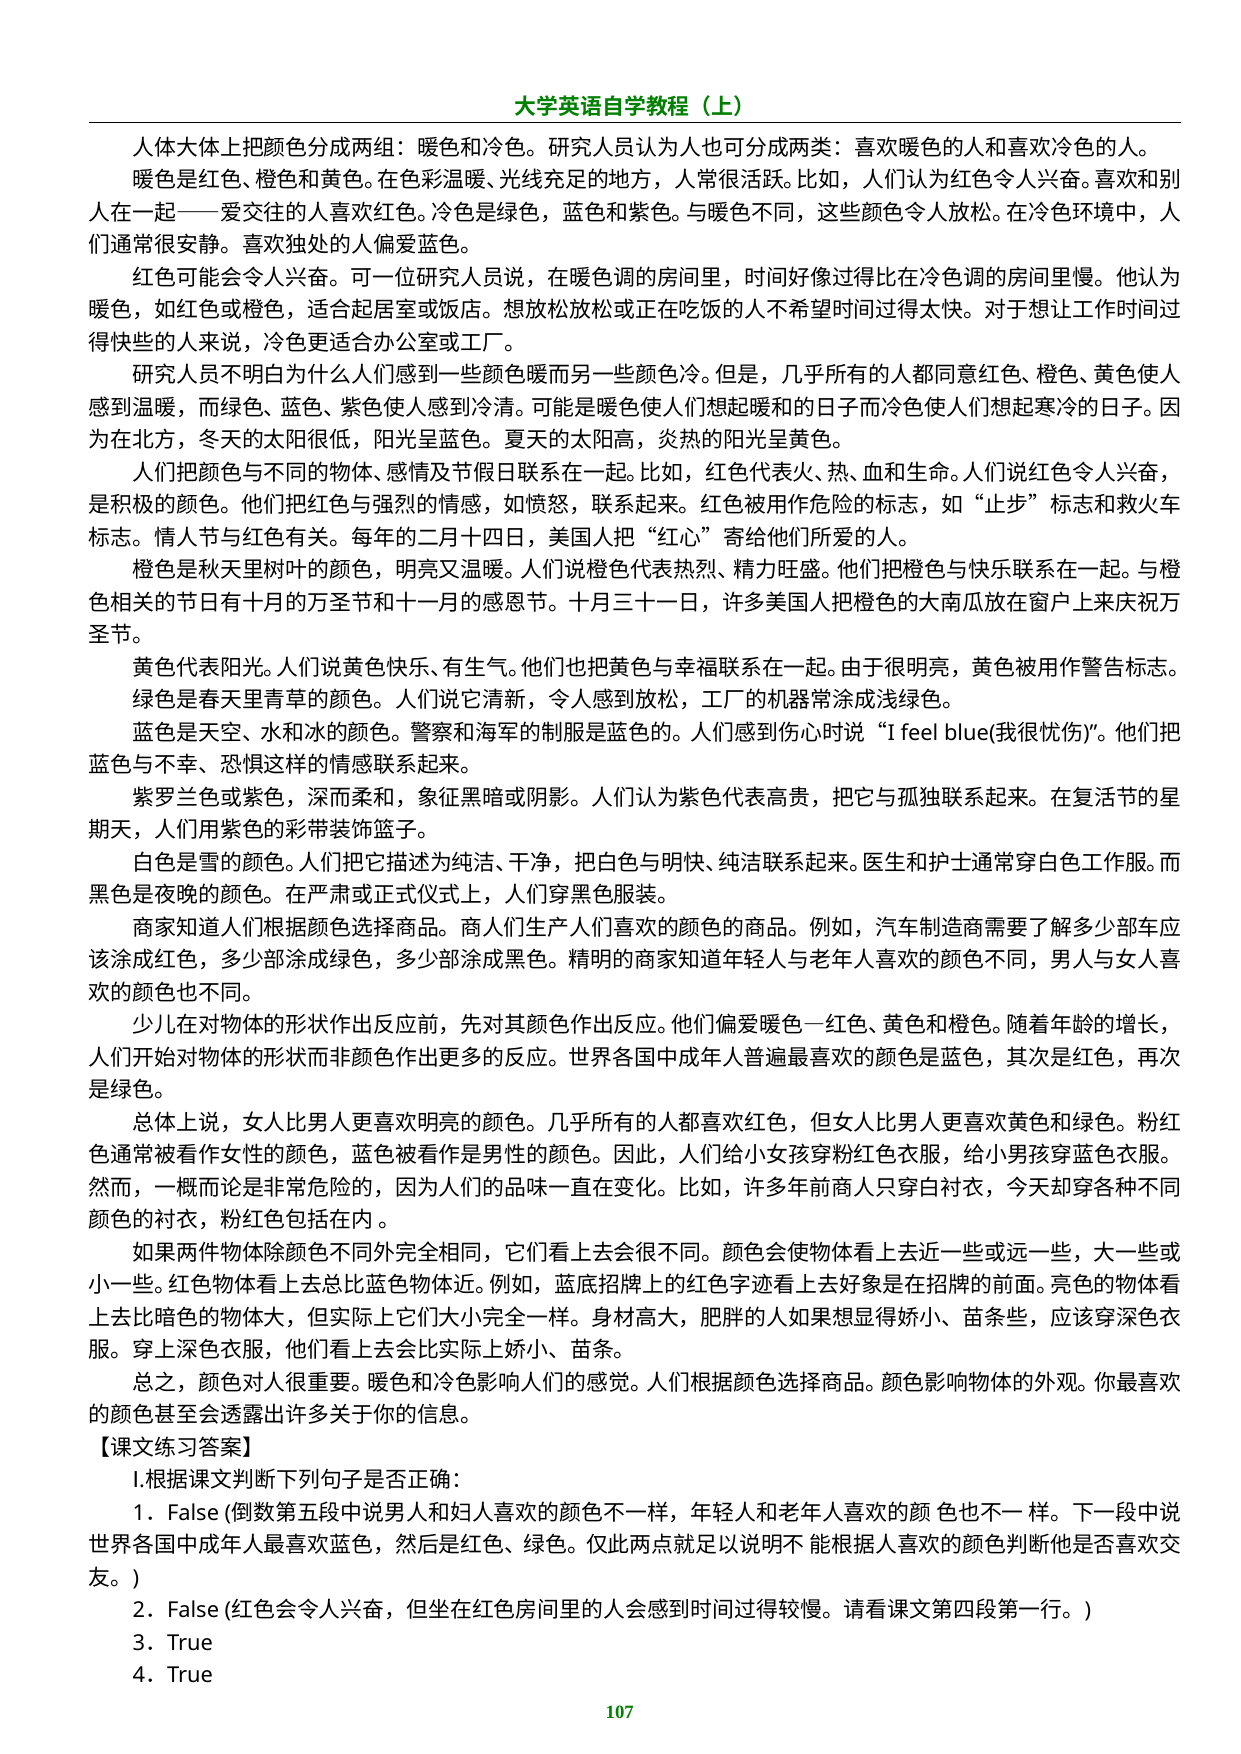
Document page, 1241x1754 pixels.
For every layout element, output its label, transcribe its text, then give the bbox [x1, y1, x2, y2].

text 紫罗兰色或紫色，深而柔和，象征黑暗或阴影。人们认为紫色代表高贵，把它与孤独联系起来。在复活节的星期天，人们用紫色的彩带装饰篮子。 [89, 779, 1181, 844]
text 4．True [89, 1657, 1181, 1689]
text 如果两件物体除颜色不同外完全相同，它们看上去会很不同。颜色会使物体看上去近一些或远一些，大一些或小一些。红色物体看上去总比蓝色物体近。例如，蓝底招牌上的红色字迹看上去好象是在招牌的前面。亮色的物体看上去比暗色的物体大，但实际上它们大小完全一样。身材高大，肥胖的人如果想显得娇小、苗条些，应该穿深色衣服。穿上深色衣服，他们看上去会比实际上娇小、苗条。 [89, 1234, 1181, 1364]
text 橙色是秋天里树叶的颜色，明亮又温暖。人们说橙色代表热烈、精力旺盛。他们把橙色与快乐联系在一起。与橙色相关的节日有十月的万圣节和十一月的感恩节。十月三十一日，许多美国人把橙色的大南瓜放在窗户上来庆祝万圣节。 [89, 552, 1181, 649]
text 白色是雪的颜色。人们把它描述为纯洁、干净，把白色与明快、纯洁联系起来。医生和护士通常穿白色工作服。而黑色是夜晚的颜色。在严肃或正式仪式上，人们穿黑色服装。 [89, 844, 1181, 909]
text 暖色是红色、橙色和黄色。在色彩温暖、光线充足的地方，人常很活跃。比如，人们认为红色令人兴奋。喜欢和别人在一起——爱交往的人喜欢红色。冷色是绿色，蓝色和紫色。与暖色不同，这些颜色令人放松。在冷色环境中，人们通常很安静。喜欢独处的人偏爱蓝色。 [89, 162, 1181, 259]
text 蓝色是天空、水和冰的颜色。警察和海军的制服是蓝色的。人们感到伤心时说“I feel blue(我很忧伤)”。他们把蓝色与不幸、恐惧这样的情感联系起来。 [89, 714, 1181, 779]
text Ⅰ.根据课文判断下列句子是否正确： [89, 1462, 1181, 1494]
text 总之，颜色对人很重要。暖色和冷色影响人们的感觉。人们根据颜色选择商品。颜色影响物体的外观。你最喜欢的颜色甚至会透露出许多关于你的信息。 [89, 1364, 1181, 1429]
text 绿色是春天里青草的颜色。人们说它清新，令人感到放松，工厂的机器常涂成浅绿色。 [89, 682, 1181, 714]
text 商家知道人们根据颜色选择商品。商人们生产人们喜欢的颜色的商品。例如，汽车制造商需要了解多少部车应该涂成红色，多少部涂成绿色，多少部涂成黑色。精明的商家知道年轻人与老年人喜欢的颜色不同，男人与女人喜欢的颜色也不同。 [89, 909, 1181, 1007]
text 红色可能会令人兴奋。可一位研究人员说，在暖色调的房间里，时间好像过得比在冷色调的房间里慢。他认为暖色，如红色或橙色，适合起居室或饭店。想放松放松或正在吃饭的人不希望时间过得太快。对于想让工作时间过得快些的人来说，冷色更适合办公室或工厂。 [89, 259, 1181, 357]
text 【课文练习答案】 [89, 1429, 1181, 1462]
text 人们把颜色与不同的物体、感情及节假日联系在一起。比如，红色代表火、热、血和生命。人们说红色令人兴奋，是积极的颜色。他们把红色与强烈的情感，如愤怒，联系起来。红色被用作危险的标志，如“止步”标志和救火车标志。情人节与红色有关。每年的二月十四日，美国人把“红心”寄给他们所爱的人。 [89, 454, 1181, 552]
text 1．False (倒数第五段中说男人和妇人喜欢的颜色不一样，年轻人和老年人喜欢的颜 色也不一 样。下一段中说世界各国中成年人最喜欢蓝色，然后是红色、绿色。仅此两点就足以说明不 能根据人喜欢的颜色判断他是否喜欢交友。) [89, 1494, 1181, 1592]
text 少儿在对物体的形状作出反应前，先对其颜色作出反应。他们偏爱暖色—红色、黄色和橙色。随着年龄的增长，人们开始对物体的形状而非颜色作出更多的反应。世界各国中成年人普遍最喜欢的颜色是蓝色，其次是红色，再次是绿色。 [89, 1007, 1181, 1104]
text 人体大体上把颜色分成两组：暖色和冷色。研究人员认为人也可分成两类：喜欢暖色的人和喜欢冷色的人。 [89, 129, 1181, 162]
text 总体上说，女人比男人更喜欢明亮的颜色。几乎所有的人都喜欢红色，但女人比男人更喜欢黄色和绿色。粉红色通常被看作女性的颜色，蓝色被看作是男性的颜色。因此，人们给小女孩穿粉红色衣服，给小男孩穿蓝色衣服。然而，一概而论是非常危险的，因为人们的品味一直在变化。比如，许多年前商人只穿白衬衣，今天却穿各种不同颜色的衬衣，粉红色包括在内 。 [89, 1104, 1181, 1234]
text 2．False (红色会令人兴奋，但坐在红色房间里的人会感到时间过得较慢。请看课文第四段第一行。) [89, 1592, 1181, 1624]
text 黄色代表阳光。人们说黄色快乐、有生气。他们也把黄色与幸福联系在一起。由于很明亮，黄色被用作警告标志。 [89, 649, 1181, 682]
text 研究人员不明白为什么人们感到一些颜色暖而另一些颜色冷。但是，几乎所有的人都同意红色、橙色、黄色使人感到温暖，而绿色、蓝色、紫色使人感到冷清。可能是暖色使人们想起暖和的日子而冷色使人们想起寒冷的日子。因为在北方，冬天的太阳很低，阳光呈蓝色。夏天的太阳高，炎热的阳光呈黄色。 [89, 357, 1181, 454]
text 3．True [89, 1624, 1181, 1657]
